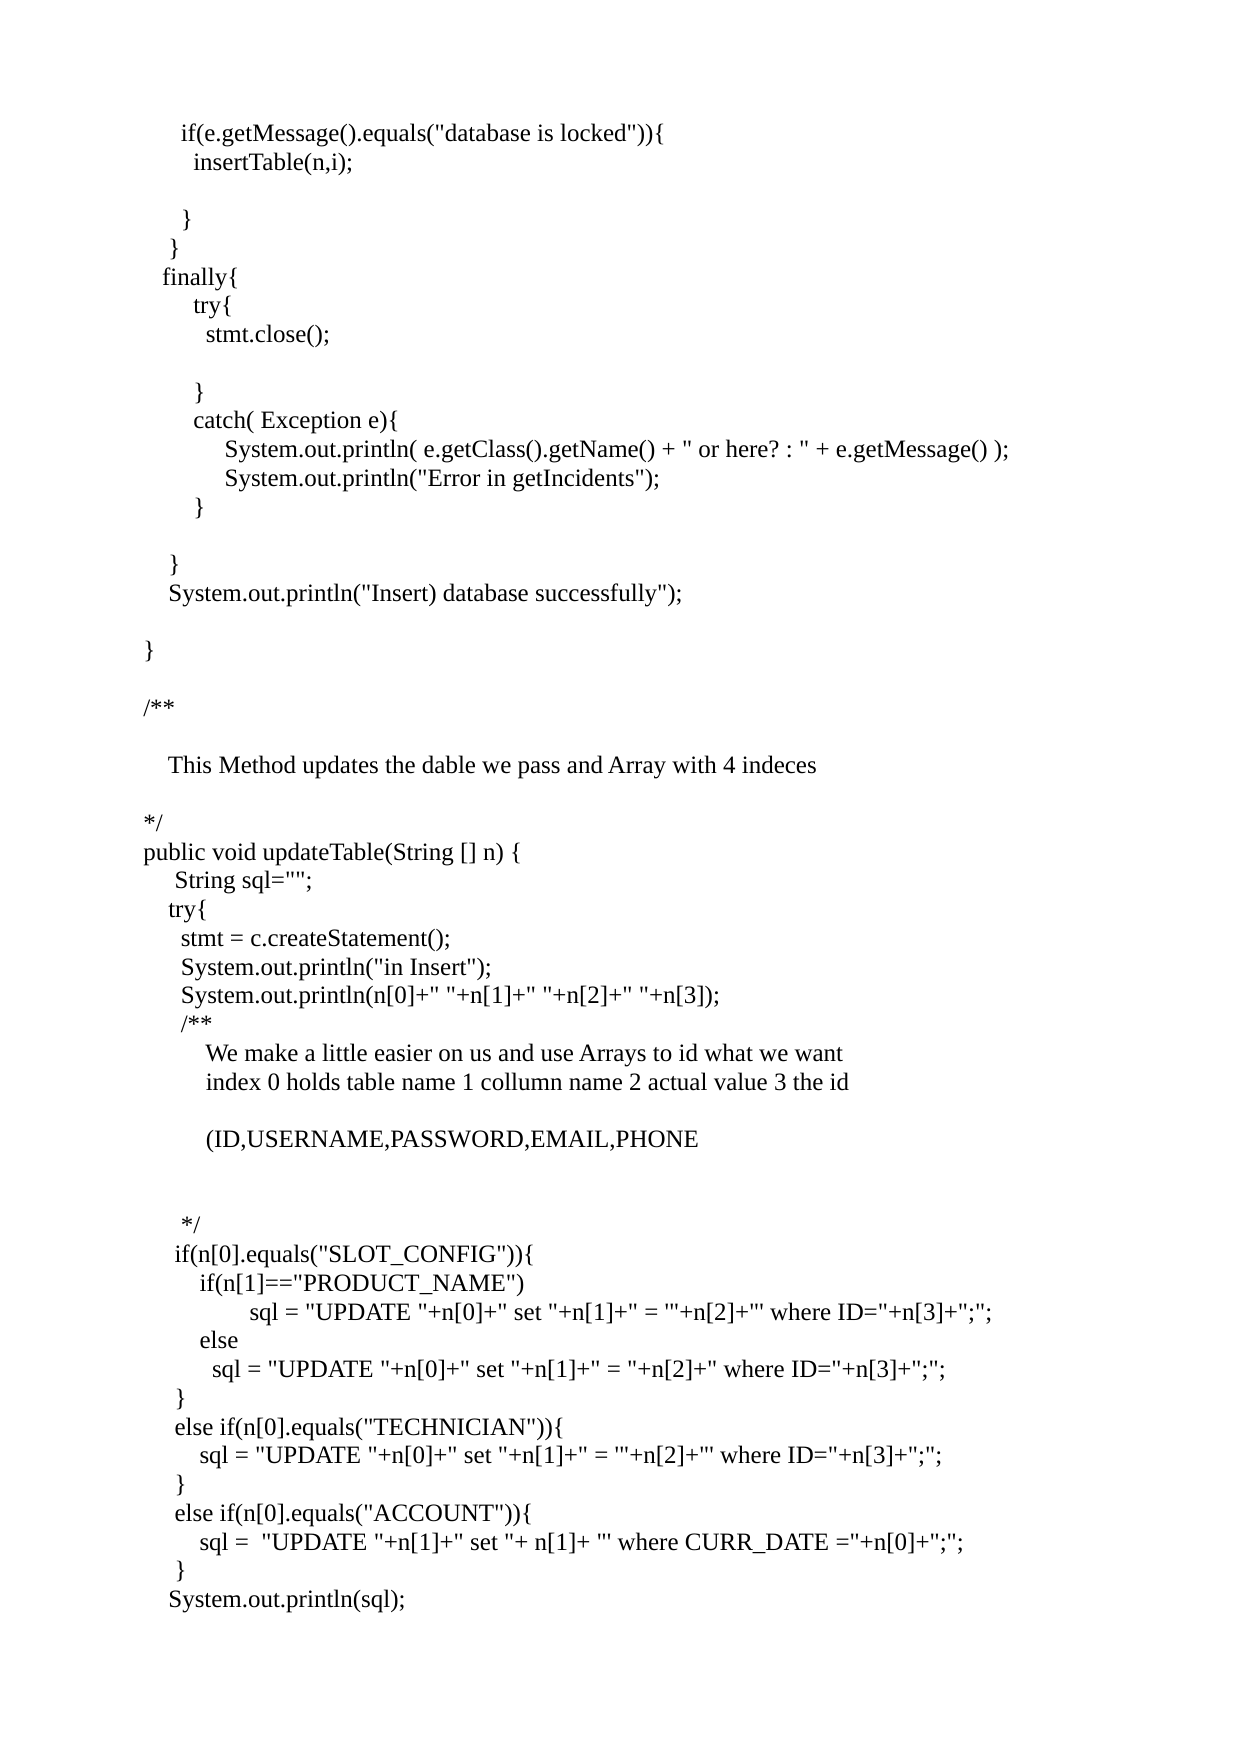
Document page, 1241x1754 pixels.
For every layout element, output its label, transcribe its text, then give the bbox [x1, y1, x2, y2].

text sql = "UPDATE "+n[0]+" set "+n[1]+" = '"+n[2]+"' where ID="+n[3]+";"; [118, 1441, 1122, 1469]
text } [118, 549, 1122, 578]
text sql = "UPDATE "+n[0]+" set "+n[1]+" = "+n[2]+" where ID="+n[3]+";"; [118, 1354, 1122, 1383]
text if(n[1]=="PRODUCT_NAME") [118, 1268, 1122, 1297]
text } [118, 377, 1122, 406]
text stmt.close(); [118, 319, 1122, 348]
text /** [118, 693, 1122, 722]
text We make a little easier on us and use Arrays to id what we want [118, 1038, 1122, 1067]
text sql = "UPDATE "+n[1]+" set "+ n[1]+ "' where CURR_DATE ="+n[0]+";"; [118, 1527, 1122, 1556]
text stmt = c.createStatement(); [118, 923, 1122, 952]
text } [118, 1556, 1122, 1584]
text System.out.println(sql); [118, 1584, 1122, 1613]
text else if(n[0].equals("TECHNICIAN")){ [118, 1412, 1122, 1441]
text try{ [118, 291, 1122, 319]
text index 0 holds table name 1 collumn name 2 actual value 3 the id [118, 1067, 1122, 1096]
text if(e.getMessage().equals("database is locked")){ [118, 118, 1122, 147]
text if(n[0].equals("SLOT_CONFIG")){ [118, 1239, 1122, 1268]
text (ID,USERNAME,PASSWORD,EMAIL,PHONE [118, 1124, 1122, 1153]
text finally{ [118, 262, 1122, 291]
text else [118, 1326, 1122, 1354]
text This Method updates the dable we pass and Array with 4 indeces [118, 751, 1122, 779]
text catch( Exception e){ [118, 406, 1122, 434]
text try{ [118, 894, 1122, 923]
text } [118, 1383, 1122, 1412]
text else if(n[0].equals("ACCOUNT")){ [118, 1498, 1122, 1527]
text */ [118, 1211, 1122, 1239]
text } [118, 1469, 1122, 1498]
text System.out.println("Error in getIncidents"); [118, 463, 1122, 492]
text } [118, 636, 1122, 664]
text System.out.println("in Insert"); [118, 952, 1122, 981]
text System.out.println("Insert) database successfully"); [118, 578, 1122, 607]
text } [118, 204, 1122, 233]
text insertTable(n,i); [118, 147, 1122, 176]
text System.out.println(n[0]+" "+n[1]+" "+n[2]+" "+n[3]); [118, 981, 1122, 1009]
text } [118, 233, 1122, 262]
text */ [118, 808, 1122, 837]
text String sql=""; [118, 866, 1122, 894]
text /** [118, 1009, 1122, 1038]
text sql = "UPDATE "+n[0]+" set "+n[1]+" = '"+n[2]+"' where ID="+n[3]+";"; [118, 1297, 1122, 1326]
text } [118, 492, 1122, 521]
text System.out.println( e.getClass().getName() + " or here? : " + e.getMessage() ); [118, 434, 1122, 463]
text public void updateTable(String [] n) { [118, 837, 1122, 866]
